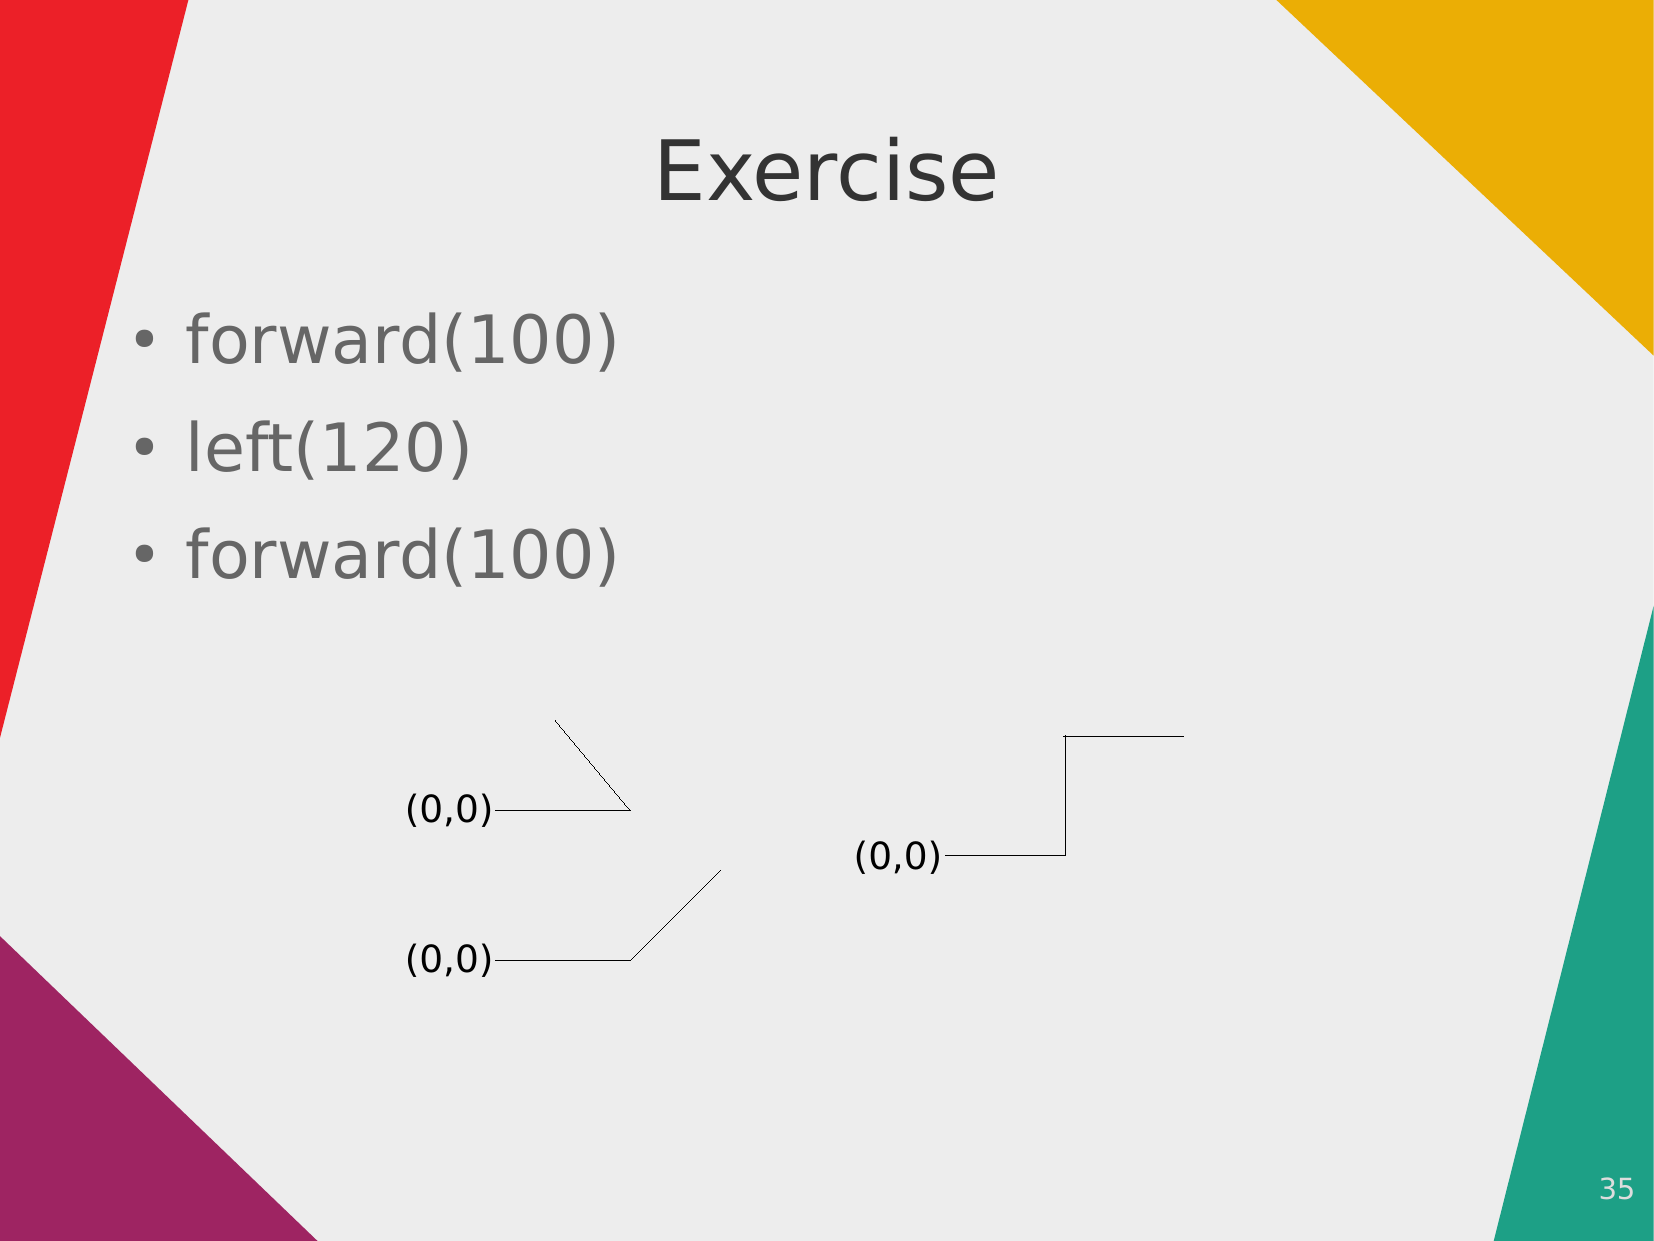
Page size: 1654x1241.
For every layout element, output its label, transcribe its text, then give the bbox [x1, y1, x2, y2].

title Exercise [114, 73, 1539, 271]
text_box (0,0) [390, 930, 571, 1076]
text_box (0,0) [838, 827, 1019, 973]
list forward(100) left(120) forward(100) [114, 302, 1539, 1033]
text_box (0,0) [390, 780, 571, 926]
